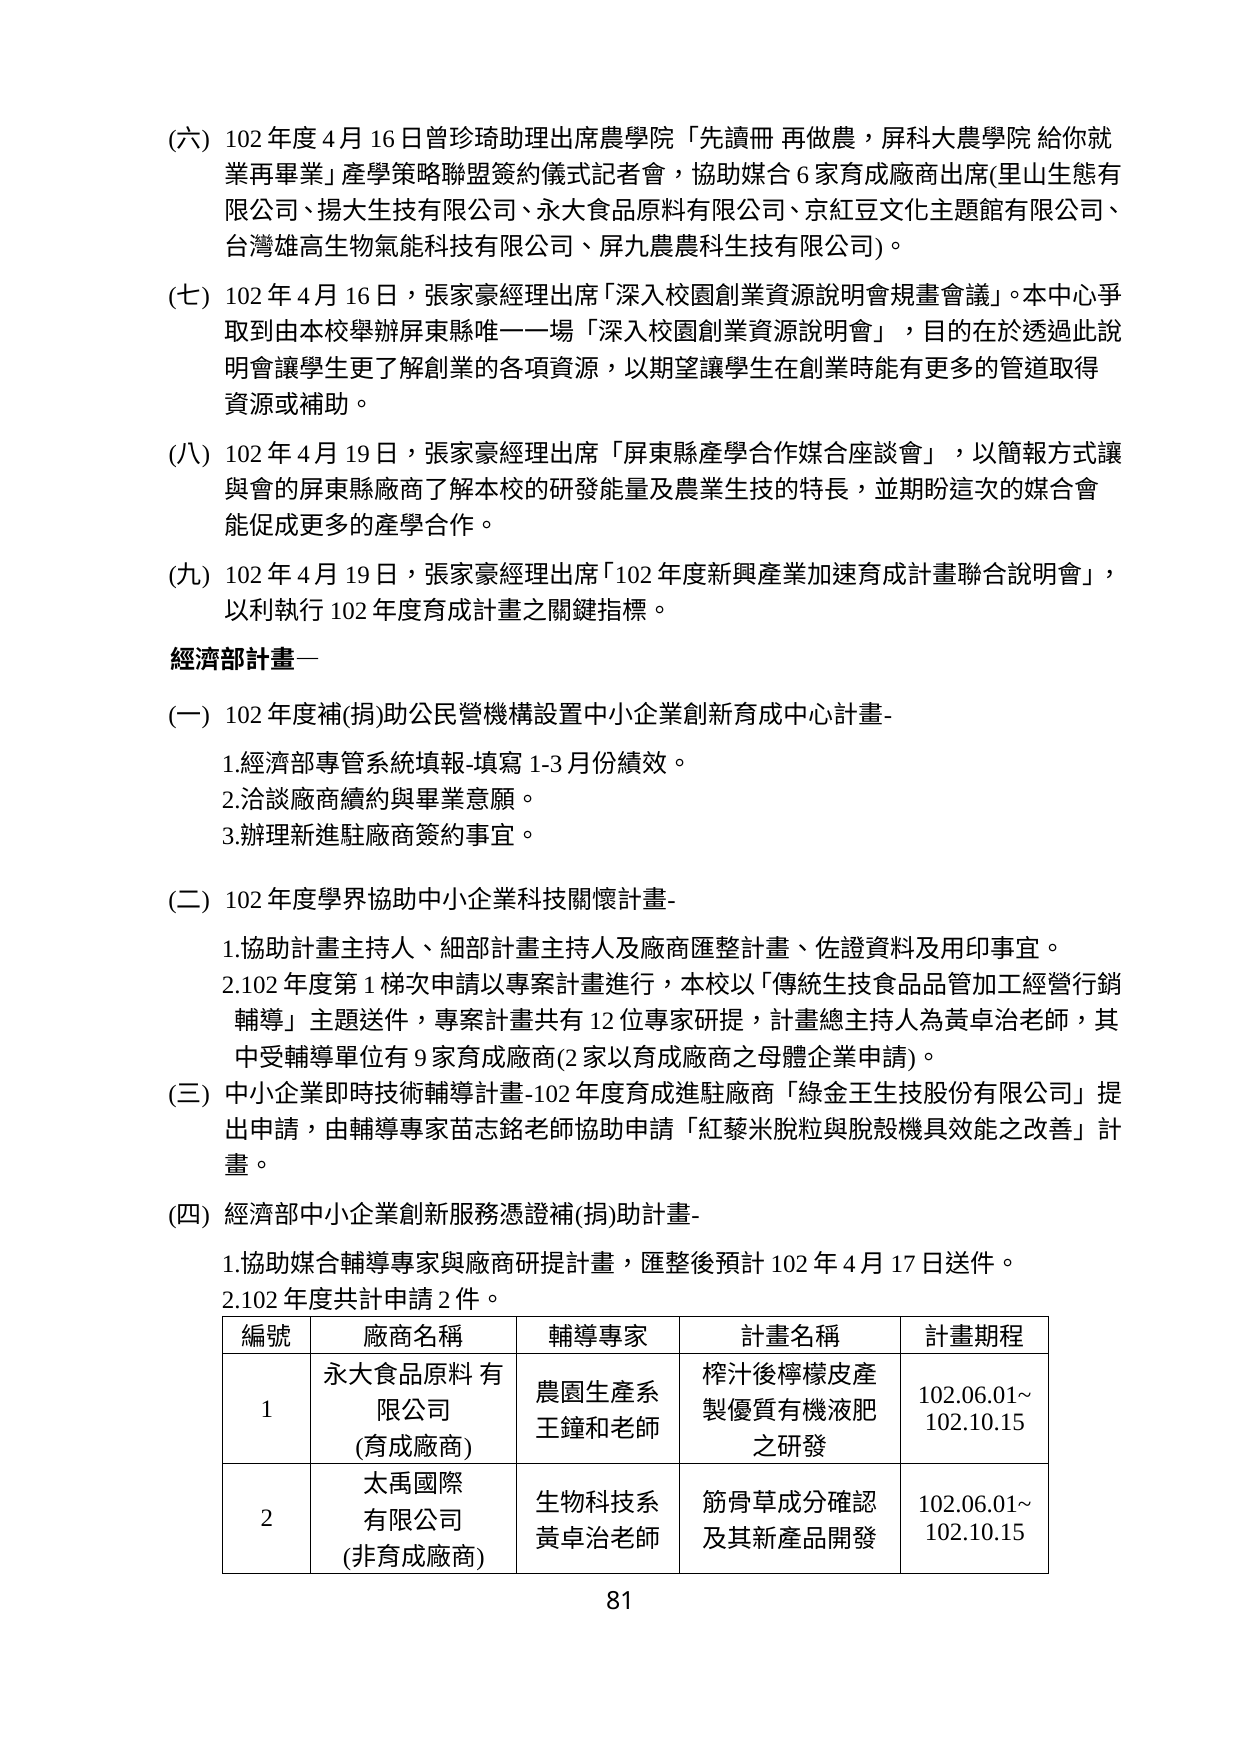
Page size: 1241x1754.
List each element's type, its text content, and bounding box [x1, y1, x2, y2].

list 中小企業即時技術輔導計畫-102年度育成進駐廠商「綠金王生技股份有限公司」提出申請，由輔導專家苗志銘老師協助申請「紅藜米脫粒與脫殼機具效能之改善」計畫。 [168, 1073, 1122, 1182]
table_header 計畫名稱 [680, 1317, 900, 1353]
table_cell 102.06.01~102.10.15 [901, 1464, 1048, 1573]
text 經濟部計畫— [171, 639, 1122, 676]
text 1.協助媒合輔導專家與廠商研提計畫，匯整後預計102年4月17日送件。 [222, 1243, 1122, 1279]
text 2.102年度共計申請2件。 [222, 1279, 1122, 1316]
list 102年4月19日，張家豪經理出席「屏東縣產學合作媒合座談會」，以簡報方式讓與會的屏東縣廠商了解本校的研發能量及農業生技的特長，並期盼這次的媒合會能促成更多的產學合作。 [168, 433, 1122, 542]
text 1.協助計畫主持人、細部計畫主持人及廠商匯整計畫、佐證資料及用印事宜。 [222, 928, 1122, 964]
table_cell 農園生產系王鐘和老師 [517, 1354, 679, 1463]
list 102年度補(捐)助公民營機構設置中小企業創新育成中心計畫- [168, 694, 1122, 731]
text 3.辦理新進駐廠商簽約事宜。 [222, 816, 1122, 852]
list 102年4月19日，張家豪經理出席「102年度新興產業加速育成計畫聯合說明會」，以利執行102年度育成計畫之關鍵指標。 [168, 554, 1122, 627]
table_cell 榨汁後檸檬皮產製優質有機液肥之研發 [680, 1354, 900, 1463]
table_cell 筋骨草成分確認及其新產品開發 [680, 1464, 900, 1573]
text 1.經濟部專管系統填報-填寫1-3月份績效。 [222, 743, 1122, 779]
table_cell 2 [223, 1464, 310, 1573]
text 2.102年度第1梯次申請以專案計畫進行，本校以「傳統生技食品品管加工經營行銷輔導」主題送件，專案計畫共有12位專家研提，計畫總主持人為黃卓治老師，其中受輔導單位有9家育成廠商(2家以育成廠商之母體企業申請)。 [222, 964, 1122, 1073]
table_cell 1 [223, 1354, 310, 1463]
table_header 編號 [223, 1317, 310, 1353]
table_cell 102.06.01~102.10.15 [901, 1354, 1048, 1463]
table_header 輔導專家 [517, 1317, 679, 1353]
table_header 廠商名稱 [311, 1317, 516, 1353]
list 102年度4月16日曾珍琦助理出席農學院「先讀冊 再做農，屏科大農學院 給你就業再畢業」產學策略聯盟簽約儀式記者會，協助媒合6家育成廠商出席(里山生態有限公司、揚大生技有限公司、永大食品原料有限公司、京紅豆文化主題館有限公司、台灣雄高生物氣能科技有限公司、屏九農農科生技有限公司)。 [168, 118, 1122, 263]
table_cell 永大食品原料 有限公司 (育成廠商) [311, 1354, 516, 1463]
list 經濟部中小企業創新服務憑證補(捐)助計畫- [168, 1194, 1122, 1231]
text 2.洽談廠商續約與畢業意願。 [222, 779, 1122, 816]
list 102年4月16日，張家豪經理出席「深入校園創業資源說明會規畫會議」。本中心爭取到由本校舉辦屏東縣唯一一場「深入校園創業資源說明會」，目的在於透過此說明會讓學生更了解創業的各項資源，以期望讓學生在創業時能有更多的管道取得資源或補助。 [168, 276, 1122, 421]
table_cell 太禹國際 有限公司 (非育成廠商) [311, 1464, 516, 1573]
list 102年度學界協助中小企業科技關懷計畫- [168, 879, 1122, 916]
table_cell 生物科技系黃卓治老師 [517, 1464, 679, 1573]
table_header 計畫期程 [901, 1317, 1048, 1353]
